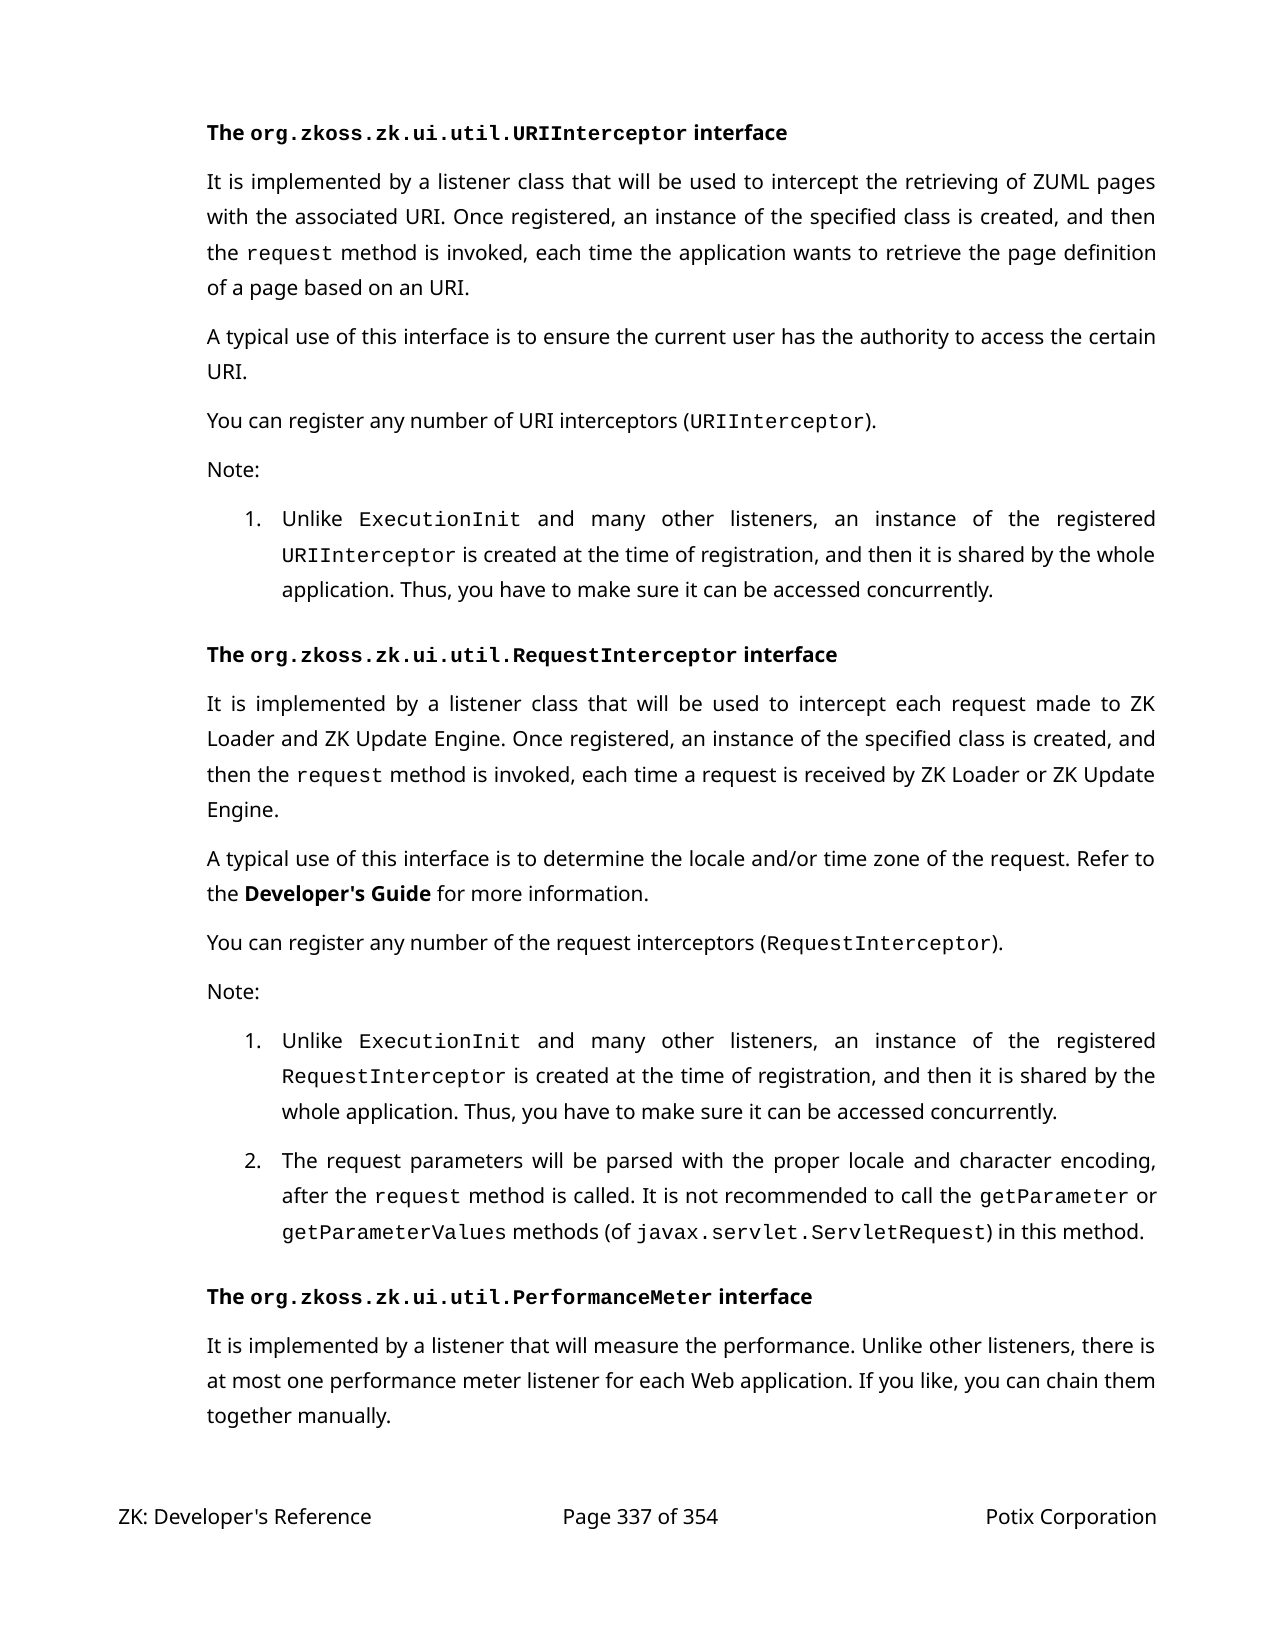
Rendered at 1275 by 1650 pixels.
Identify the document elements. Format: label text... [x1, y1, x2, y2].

subtitle The org.zkoss.zk.ui.util.URIInterceptor interface [207, 118, 1157, 147]
text Note: [207, 455, 1157, 483]
list Unlike ExecutionInit and many other listeners, an instance of the registered RequestInterceptor is created at the time of registration, and then it is shared by the whole application. Thus, you have to make sure it can be accessed concurrently. [244, 1026, 1157, 1125]
text It is implemented by a listener that will measure the performance. Unlike other listeners, there is at most one performance meter listener for each Web application. If you like, you can chain them together manually. [207, 1331, 1157, 1430]
text It is implemented by a listener class that will be used to intercept each request made to ZK Loader and ZK Update Engine. Once registered, an instance of the specified class is created, and then the request method is invoked, each time a request is received by ZK Loader or ZK Update Engine. [207, 689, 1157, 823]
text A typical use of this interface is to determine the locale and/or time zone of the request. Refer to the Developer's Guide for more information. [207, 844, 1157, 907]
text It is implemented by a listener class that will be used to intercept the retrieving of ZUML pages with the associated URI. Once registered, an instance of the specified class is created, and then the request method is invoked, each time the application wants to retrieve the page definition of a page based on an URI. [207, 167, 1157, 301]
list Unlike ExecutionInit and many other listeners, an instance of the registered URIInterceptor is created at the time of registration, and then it is shared by the whole application. Thus, you have to make sure it can be accessed concurrently. [244, 504, 1157, 603]
subtitle The org.zkoss.zk.ui.util.PerformanceMeter interface [207, 1282, 1157, 1311]
text Note: [207, 977, 1157, 1006]
text A typical use of this interface is to ensure the current user has the authority to access the certain URI. [207, 322, 1157, 386]
text You can register any number of URI interceptors (URIInterceptor). [207, 406, 1157, 435]
text You can register any number of the request interceptors (RequestInterceptor). [207, 928, 1157, 957]
subtitle The org.zkoss.zk.ui.util.RequestInterceptor interface [207, 640, 1157, 669]
list The request parameters will be parsed with the proper locale and character encoding, after the request method is called. It is not recommended to call the getParameter or getParameterValues methods (of javax.servlet.ServletRequest) in this method. [244, 1146, 1157, 1245]
